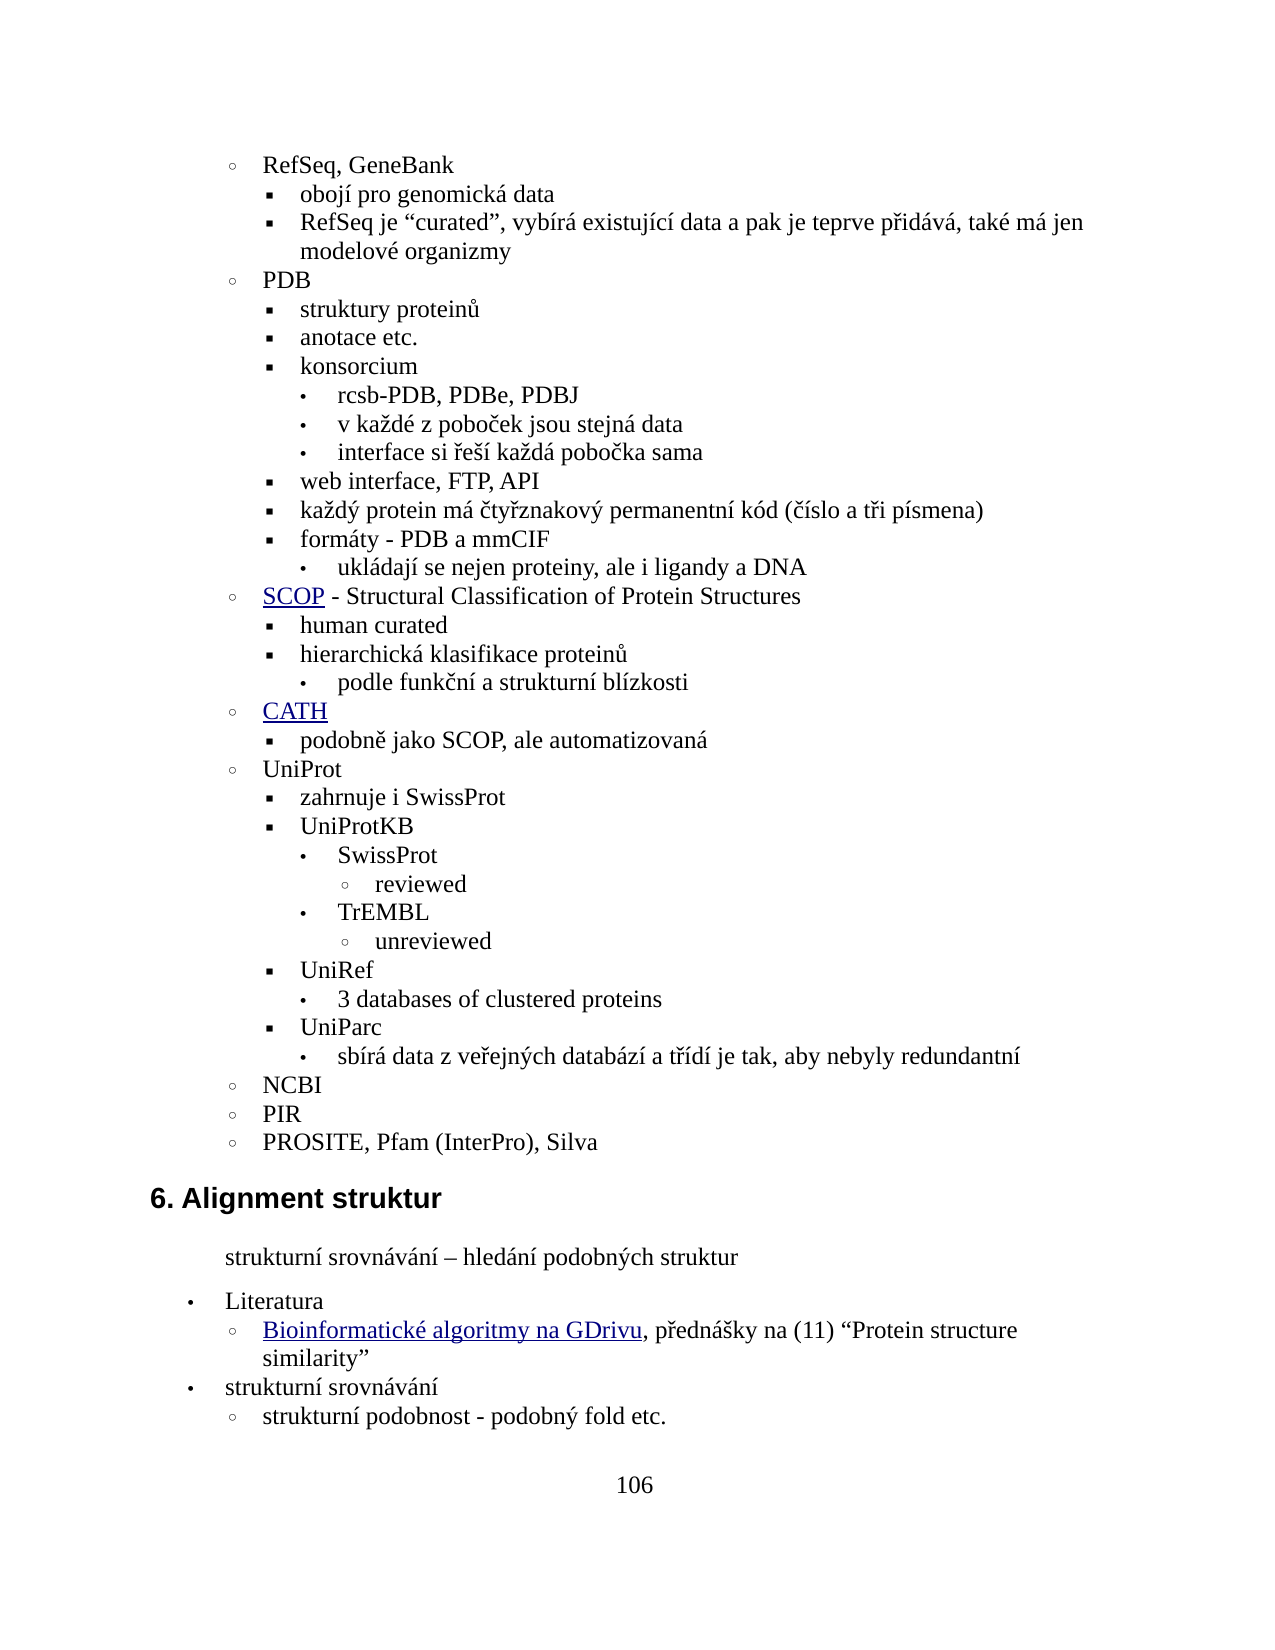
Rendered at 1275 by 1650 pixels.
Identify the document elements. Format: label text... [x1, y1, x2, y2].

list PDB [225, 265, 1125, 294]
list UniProt [225, 754, 1125, 782]
list podobně jako SCOP, ale automatizovaná [262, 725, 1125, 754]
list struktury proteinů [262, 294, 1125, 322]
list unreviewed [337, 926, 1125, 955]
list obojí pro genomická data [262, 179, 1125, 207]
list 3 databases of clustered proteins [300, 984, 1125, 1012]
list PROSITE, Pfam (InterPro), Silva [225, 1127, 1125, 1156]
list formáty - PDB a mmCIF [262, 524, 1125, 552]
list SCOP - Structural Classification of Protein Structures [225, 581, 1125, 610]
list v každé z poboček jsou stejná data [300, 409, 1125, 437]
list UniRef [262, 955, 1125, 984]
list interface si řeší každá pobočka sama [300, 437, 1125, 466]
list ukládají se nejen proteiny, ale i ligandy a DNA [300, 552, 1125, 581]
list anotace etc. [262, 322, 1125, 351]
list TrEMBL [300, 897, 1125, 926]
list RefSeq je “curated”, vybírá existující data a pak je teprve přidává, také má jen modelové organizmy [262, 207, 1125, 265]
list CATH [225, 696, 1125, 725]
list strukturní srovnávání [187, 1372, 1125, 1401]
list každý protein má čtyřznakový permanentní kód (číslo a tři písmena) [262, 495, 1125, 524]
list UniParc [262, 1012, 1125, 1041]
list zahrnuje i SwissProt [262, 782, 1125, 811]
list hierarchická klasifikace proteinů [262, 639, 1125, 667]
list Literatura [187, 1286, 1125, 1315]
subtitle 6. Alignment struktur [150, 1181, 1125, 1215]
list strukturní podobnost - podobný fold etc. [225, 1401, 1125, 1430]
list web interface, FTP, API [262, 466, 1125, 495]
list RefSeq, GeneBank [225, 150, 1125, 179]
list sbírá data z veřejných databází a třídí je tak, aby nebyly redundantní [300, 1041, 1125, 1070]
list UniProtKB [262, 811, 1125, 840]
list Bioinformatické algoritmy na GDrivu, přednášky na (11) “Protein structure similarity” [225, 1315, 1125, 1372]
list rcsb-PDB, PDBe, PDBJ [300, 380, 1125, 409]
list konsorcium [262, 351, 1125, 380]
list human curated [262, 610, 1125, 639]
list NCBI [225, 1070, 1125, 1099]
list SwissProt [300, 840, 1125, 869]
text strukturní srovnávání – hledání podobných struktur [225, 1242, 1125, 1271]
list PIR [225, 1099, 1125, 1127]
list reviewed [337, 869, 1125, 897]
list podle funkční a strukturní blízkosti [300, 667, 1125, 696]
